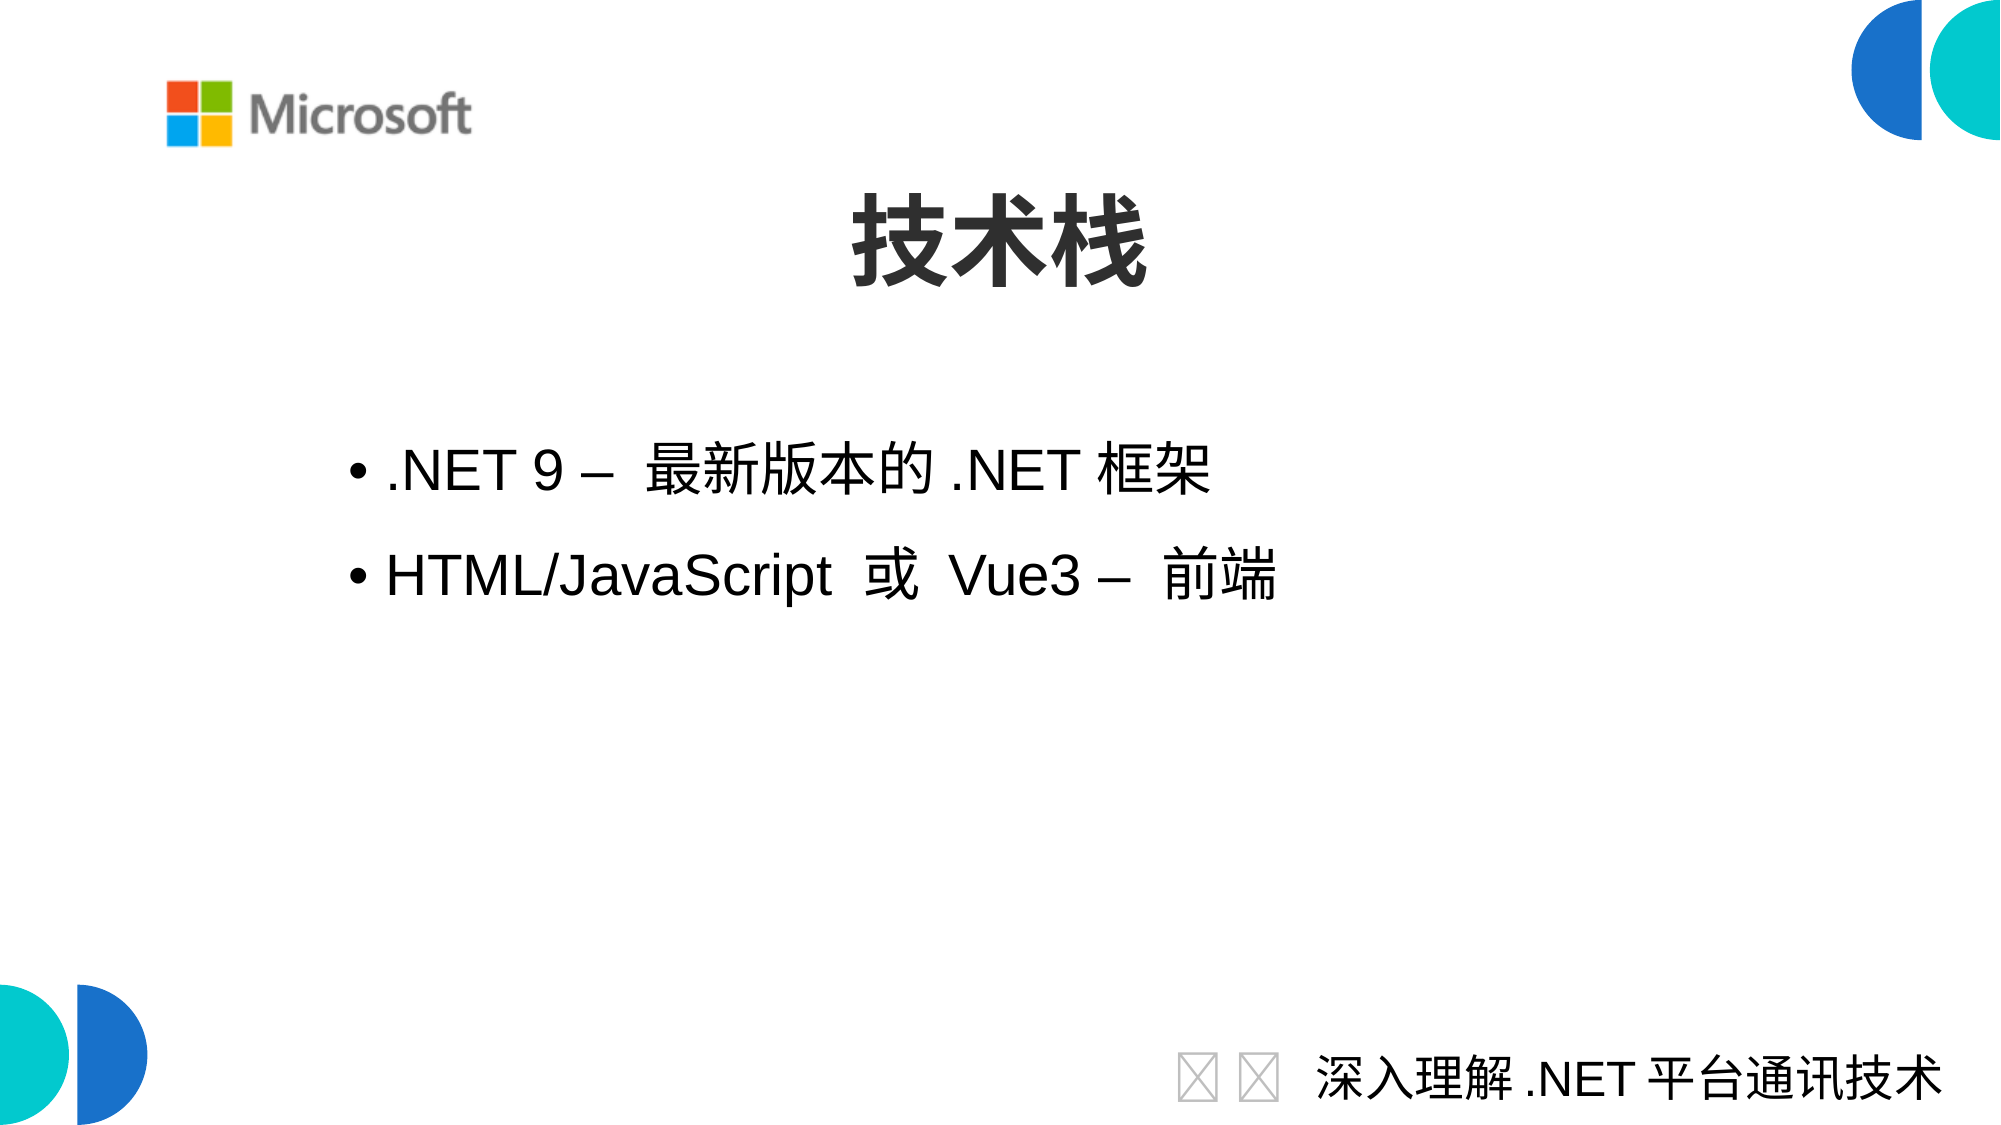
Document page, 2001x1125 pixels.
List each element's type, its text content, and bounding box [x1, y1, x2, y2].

text_box • .NET 9 – 最新版本的.NET框架 • HTML/JavaScript 或 Vue3 – 前端 [333, 389, 1595, 685]
title 技术栈 [138, 145, 1862, 332]
picture [85, 41, 552, 189]
subtitle 🚀 🚀 深入理解.NET平台通讯技术 [1173, 1046, 1952, 1107]
